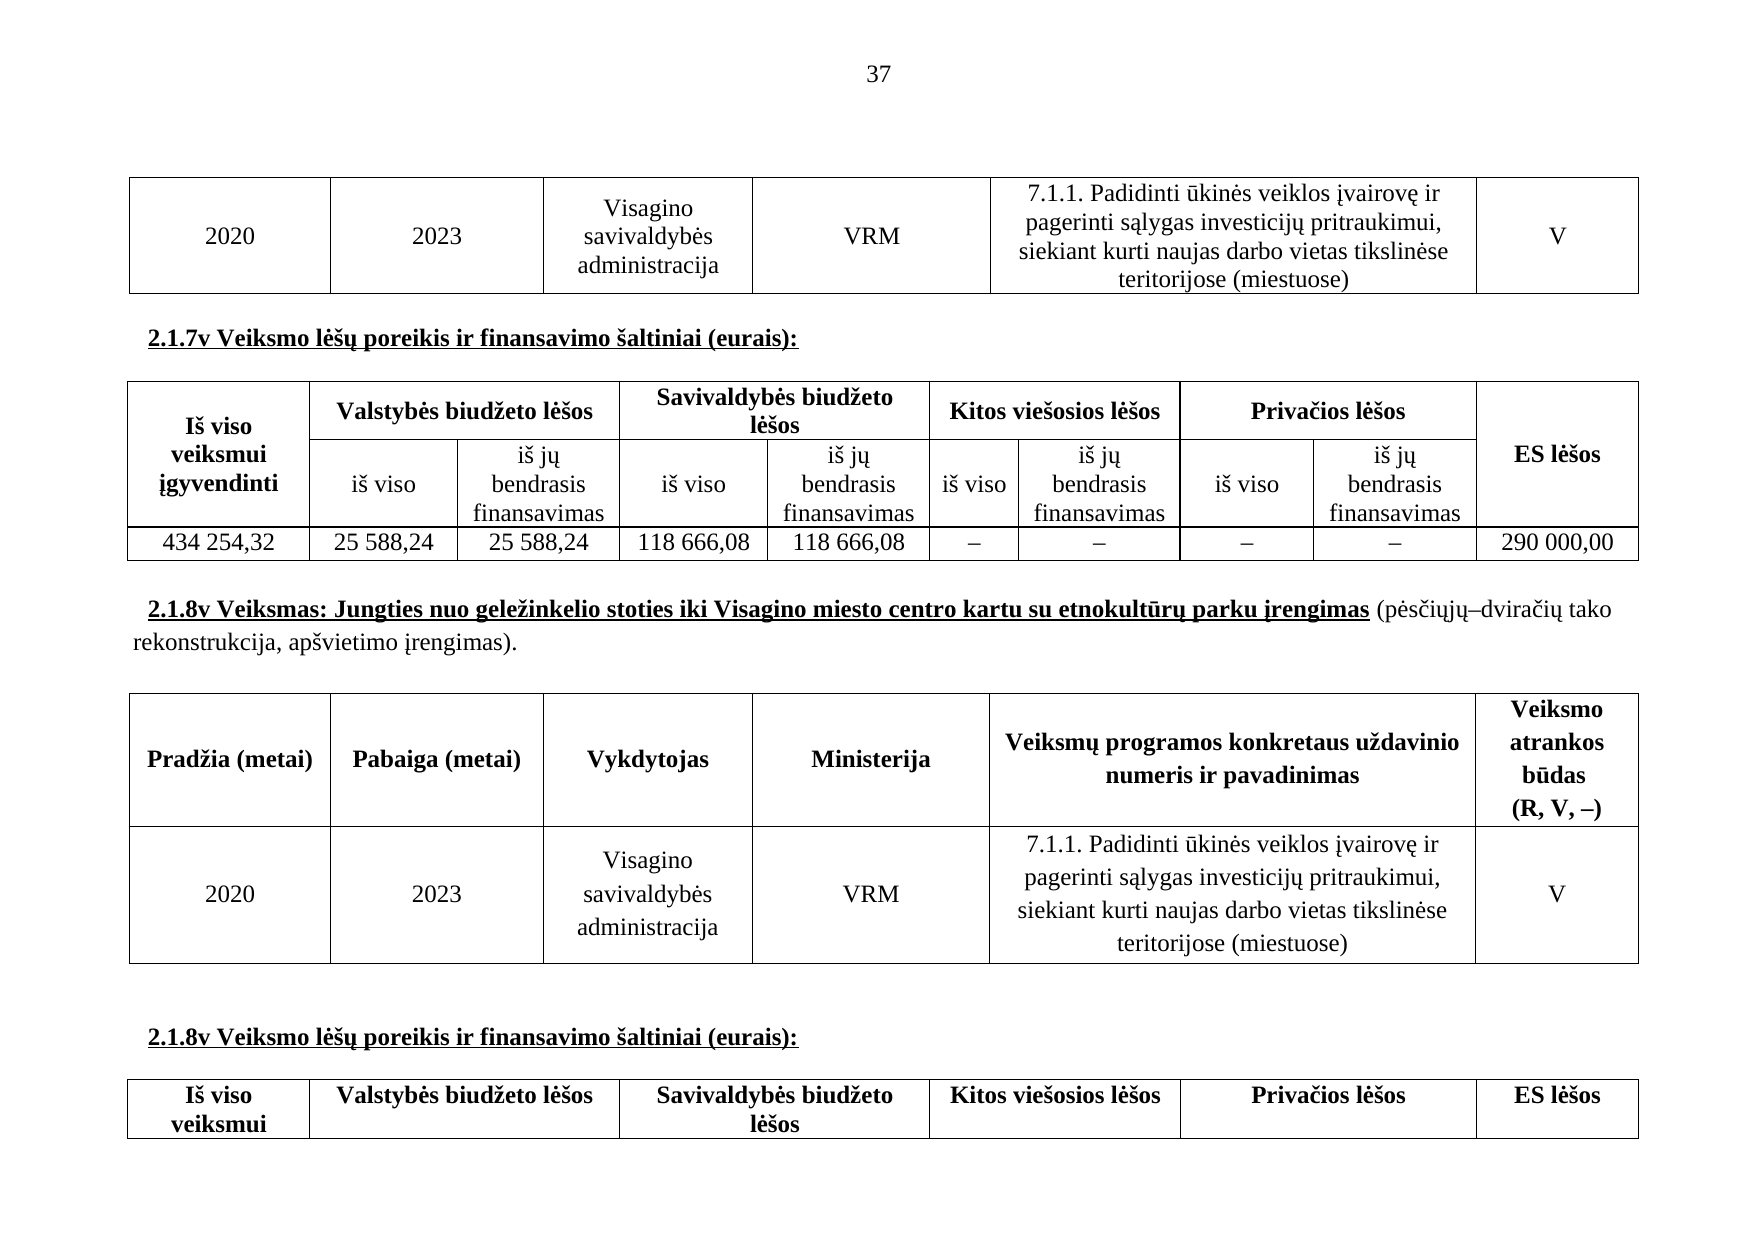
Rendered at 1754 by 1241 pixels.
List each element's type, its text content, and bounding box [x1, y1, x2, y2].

table_cell – [1314, 528, 1476, 560]
table_header Valstybės biudžeto lėšos [310, 1080, 619, 1138]
text 2.1.8v Veiksmas: Jungties nuo geležinkelio stoties iki Visagino miesto centro kartu su etnokultūrų parku įrengimas (pėsčiųjų–dviračių tako rekonstrukcija, apšvietimo įrengimas). [133, 594, 1639, 656]
table_cell V [1476, 827, 1638, 963]
table_cell iš jų bendrasis finansavimas [768, 440, 929, 526]
table_cell iš viso [620, 440, 767, 526]
table_header Valstybės biudžeto lėšos [310, 382, 619, 439]
table_cell iš viso [930, 440, 1018, 526]
table_header Veiksmo atrankos būdas (R, V, –) [1476, 694, 1638, 826]
table_header Pradžia (metai) [130, 694, 330, 826]
table_header Pabaiga (metai) [331, 694, 543, 826]
table_cell 118 666,08 [768, 528, 929, 560]
table_cell – [1019, 528, 1179, 560]
table_cell 25 588,24 [310, 528, 457, 560]
table_header Iš viso veiksmui įgyvendinti [128, 382, 309, 526]
table_header Privačios lėšos [1181, 382, 1476, 439]
table_header Iš viso veiksmui [128, 1080, 309, 1138]
table_cell 7.1.1. Padidinti ūkinės veiklos įvairovę ir pagerinti sąlygas investicijų pritraukimui, siekiant kurti naujas darbo vietas tikslinėse teritorijose (miestuose) [990, 827, 1475, 963]
table_cell 2023 [331, 827, 543, 963]
table_header ES lėšos [1477, 1080, 1638, 1138]
table_header Ministerija [753, 694, 989, 826]
table_cell – [930, 528, 1018, 560]
table_cell 7.1.1. Padidinti ūkinės veiklos įvairovę ir pagerinti sąlygas investicijų pritraukimui, siekiant kurti naujas darbo vietas tikslinėse teritorijose (miestuose) [991, 178, 1476, 293]
table_cell – [1181, 528, 1313, 560]
table_header Privačios lėšos [1181, 1080, 1476, 1138]
table_cell Visagino savivaldybės administracija [544, 178, 752, 293]
table_header Veiksmų programos konkretaus uždavinio numeris ir pavadinimas [990, 694, 1475, 826]
text 2.1.8v Veiksmo lėšų poreikis ir finansavimo šaltiniai (eurais): [118, 1022, 1639, 1050]
table_cell VRM [753, 827, 989, 963]
table_cell 434 254,32 [128, 528, 309, 560]
table_header Kitos viešosios lėšos [930, 382, 1179, 439]
table_header Savivaldybės biudžeto lėšos [620, 1080, 929, 1138]
table_cell Visagino savivaldybės administracija [544, 827, 752, 963]
table_cell iš jų bendrasis finansavimas [458, 440, 619, 526]
table_cell VRM [753, 178, 990, 293]
table_cell iš viso [1181, 440, 1313, 526]
table_cell 2020 [130, 827, 330, 963]
table_cell iš viso [310, 440, 457, 526]
table_cell iš jų bendrasis finansavimas [1019, 440, 1179, 526]
table_cell 290 000,00 [1477, 528, 1638, 560]
table_cell V [1477, 178, 1638, 293]
text 2.1.7v Veiksmo lėšų poreikis ir finansavimo šaltiniai (eurais): [118, 323, 1639, 352]
table_header Savivaldybės biudžeto lėšos [620, 382, 929, 439]
table_header Vykdytojas [544, 694, 752, 826]
table_header ES lėšos [1477, 382, 1638, 526]
table_cell 118 666,08 [620, 528, 767, 560]
table_cell 25 588,24 [458, 528, 619, 560]
table_header Kitos viešosios lėšos [930, 1080, 1180, 1138]
table_cell iš jų bendrasis finansavimas [1314, 440, 1476, 526]
table_cell 2023 [331, 178, 543, 293]
table_cell 2020 [130, 178, 330, 293]
